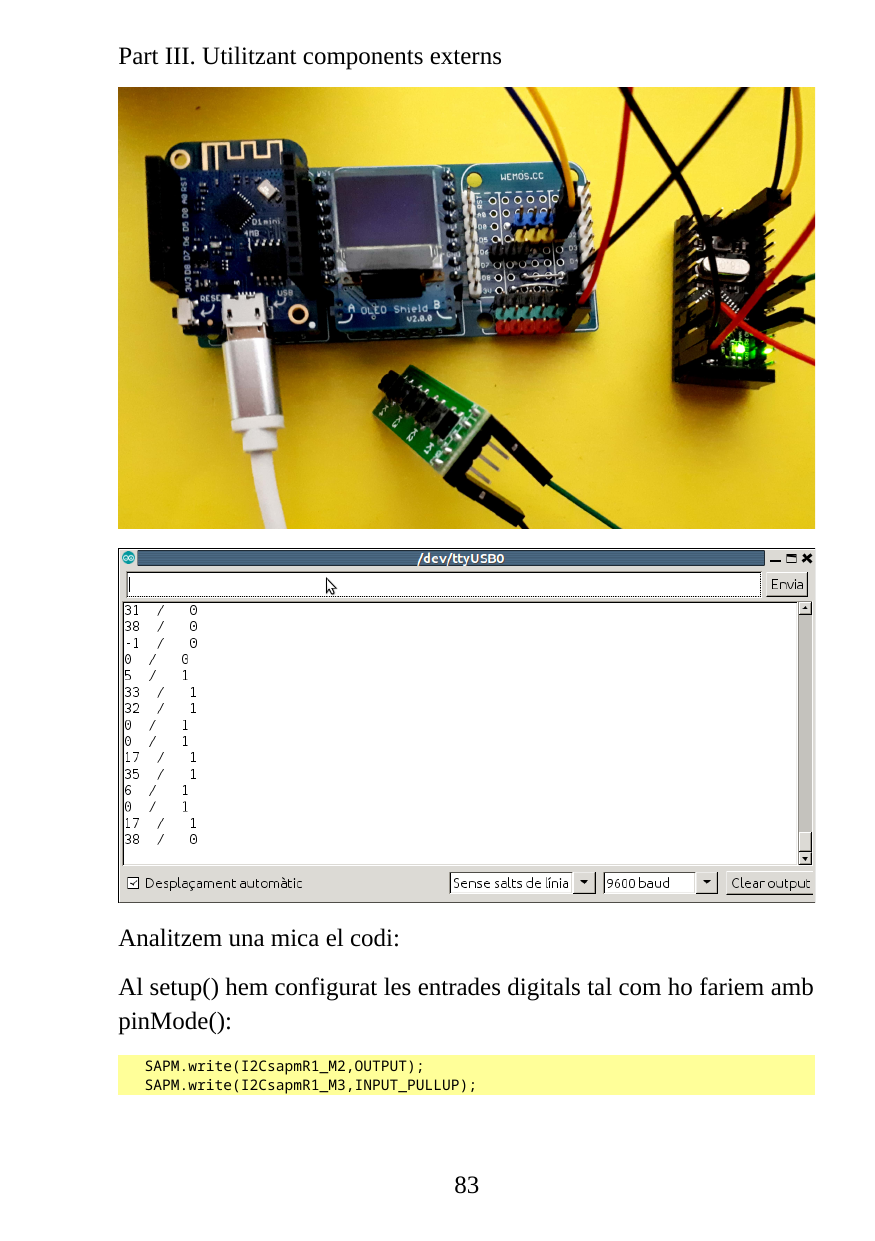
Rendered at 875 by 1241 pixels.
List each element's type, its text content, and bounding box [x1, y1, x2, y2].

picture [118, 548, 815, 903]
text Al setup() hem configurat les entrades digitals tal com ho fariem amb pinMode(): [118, 972, 815, 1035]
text Analitzem una mica el codi: [118, 923, 815, 951]
picture [118, 87, 815, 529]
text SAPM.write(I2CsapmR1_M2,OUTPUT); [118, 1055, 815, 1075]
text SAPM.write(I2CsapmR1_M3,INPUT_PULLUP); [118, 1075, 815, 1095]
